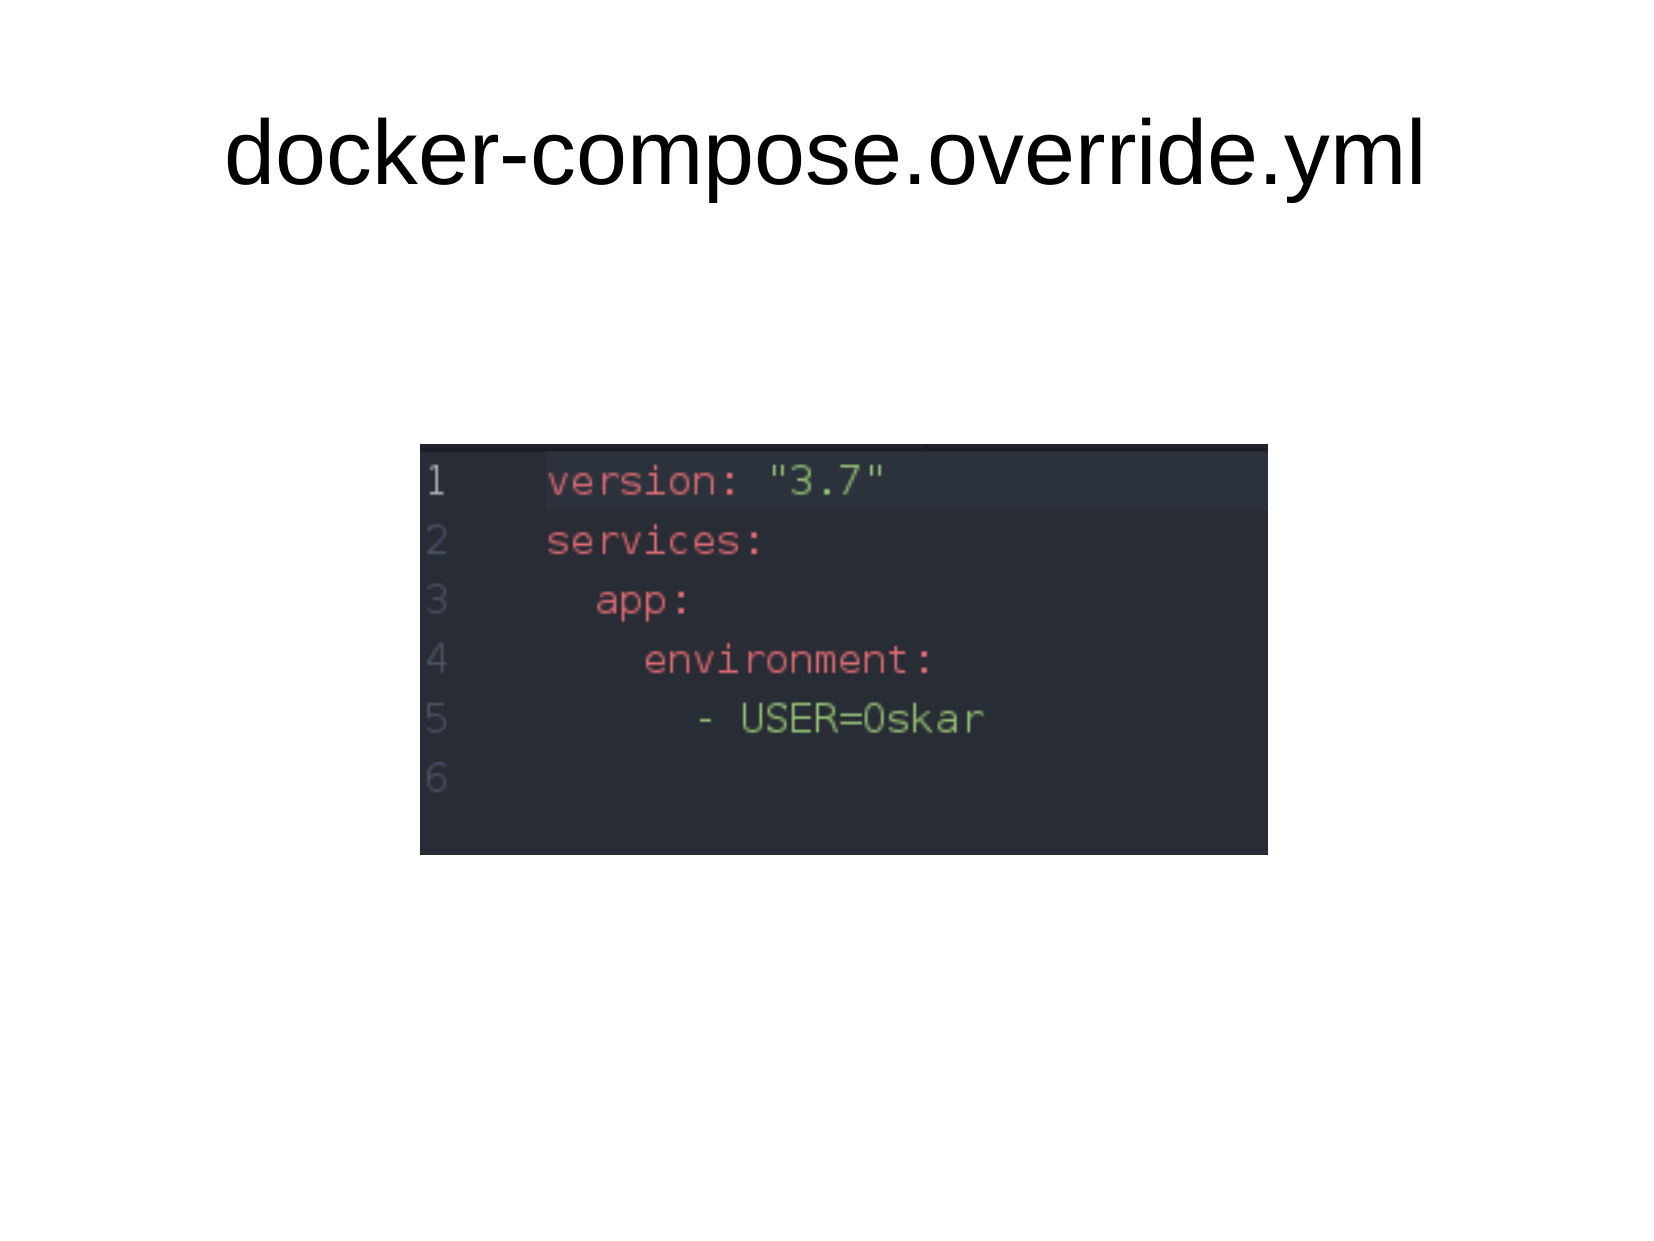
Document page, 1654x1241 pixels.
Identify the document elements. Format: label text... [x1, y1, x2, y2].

title docker-compose.override.yml [82, 49, 1571, 257]
picture [420, 444, 1268, 856]
